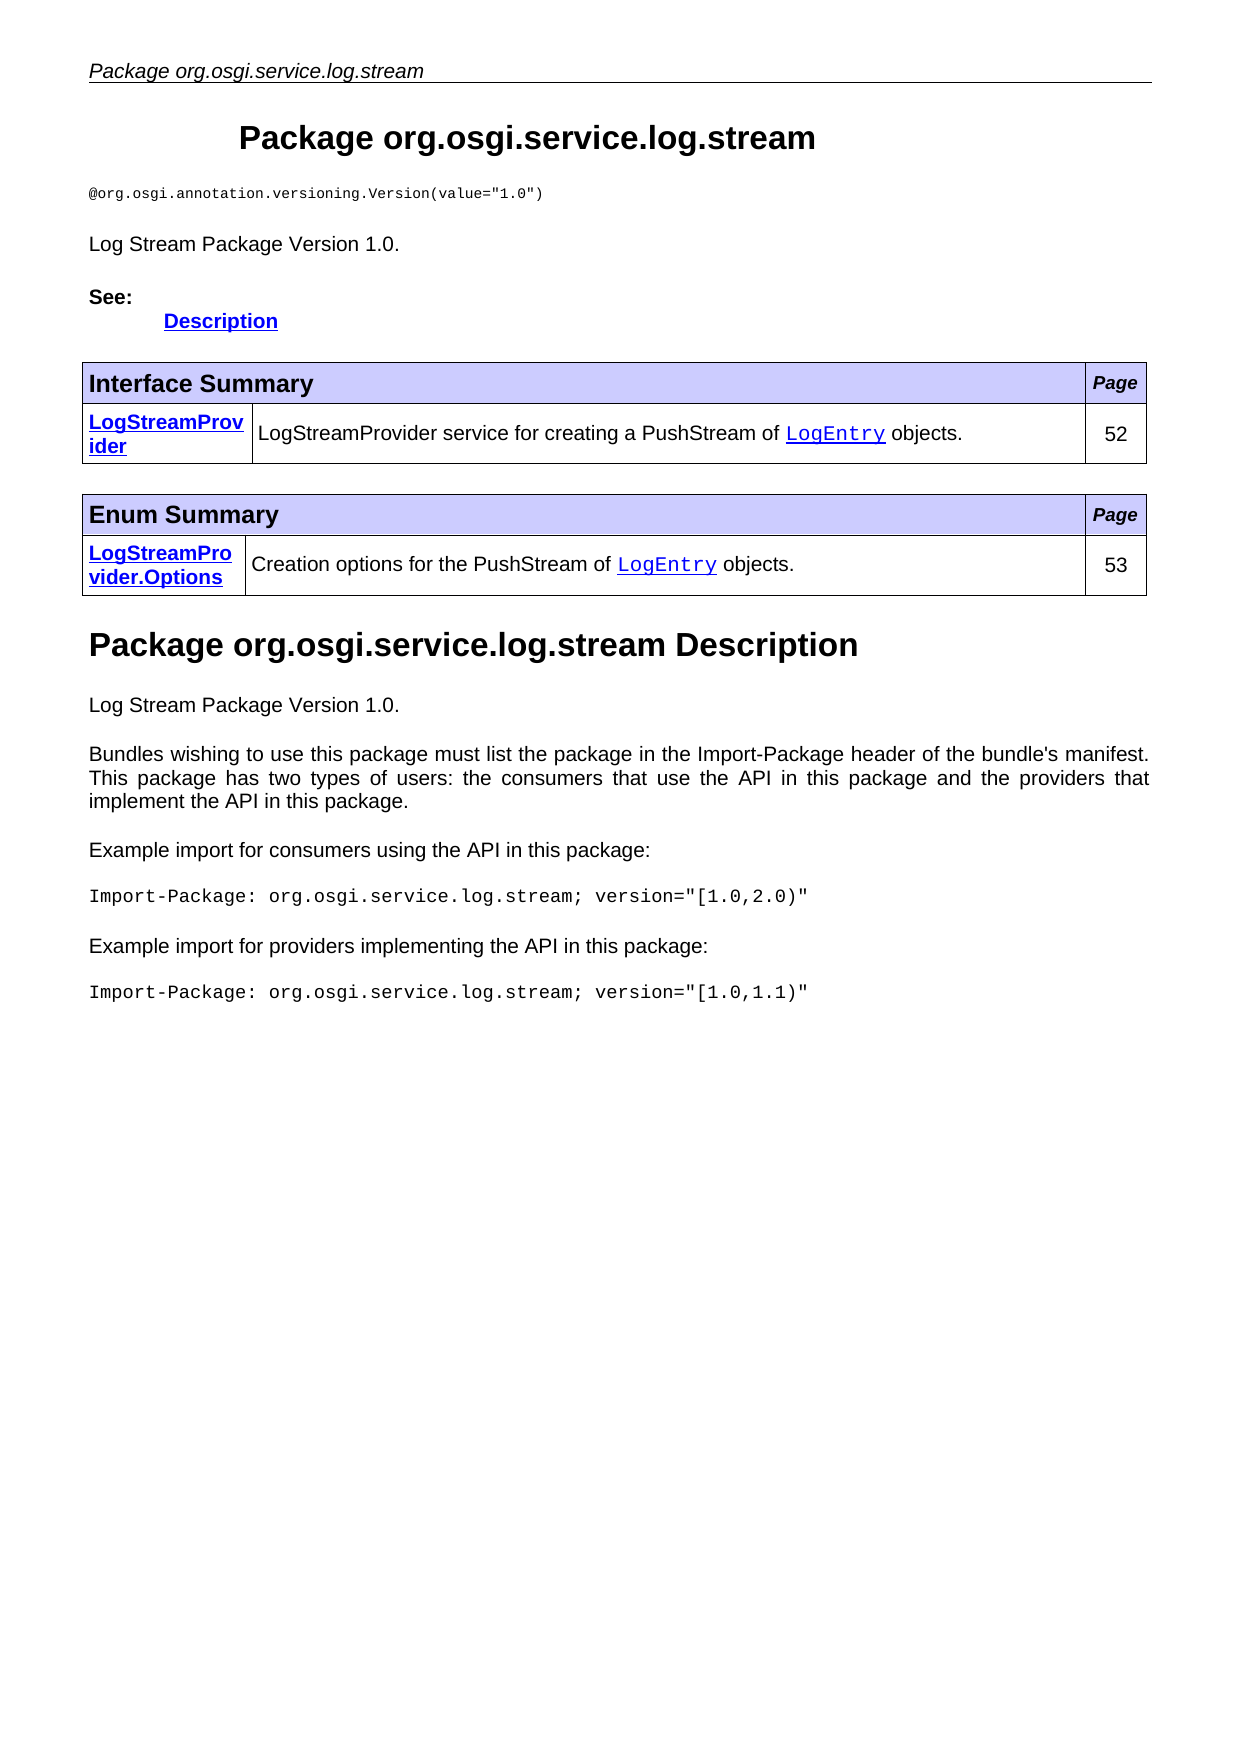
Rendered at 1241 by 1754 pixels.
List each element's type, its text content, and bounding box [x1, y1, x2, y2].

table_cell 52 [1086, 536, 1146, 595]
table_cell 51 [1086, 404, 1146, 463]
text Example import for consumers using the API in this package: [88, 838, 1152, 862]
text Description [163, 309, 1152, 333]
table_header Enum Summary [83, 495, 1085, 534]
table_cell Creation options for the PushStream of LogEntry objects. [246, 536, 1085, 595]
text Bundles wishing to use this package must list the package in the Import-Package header of the bundle's manifest. This package has two types of users: the consumers that use the API in this package and the providers that implement the API in this package. [88, 741, 1152, 813]
table_cell LogStreamProvider service for creating a PushStream of LogEntry objects. [253, 404, 1085, 463]
table_cell LogStreamProvider [83, 404, 252, 463]
table_header Interface Summary [83, 363, 1085, 403]
text See: [88, 285, 1152, 309]
text Import-Package: org.osgi.service.log.stream; version="[1.0,2.0)" [88, 887, 1152, 908]
table_cell LogStreamProvider.Options [83, 536, 245, 595]
table_header Page [1086, 363, 1146, 403]
text Log Stream Package Version 1.0. [88, 232, 1152, 256]
text Import-Package: org.osgi.service.log.stream; version="[1.0,1.1)" [88, 982, 1152, 1004]
table_header Page [1086, 495, 1146, 534]
text Log Stream Package Version 1.0. [88, 692, 1152, 716]
text @org.osgi.annotation.versioning.Version(value="1.0") [88, 186, 1152, 203]
subtitle Package org.osgi.service.log.stream [238, 118, 1152, 157]
text Example import for providers implementing the API in this package: [88, 933, 1152, 957]
text Package org.osgi.service.log.stream Description [88, 625, 1152, 663]
